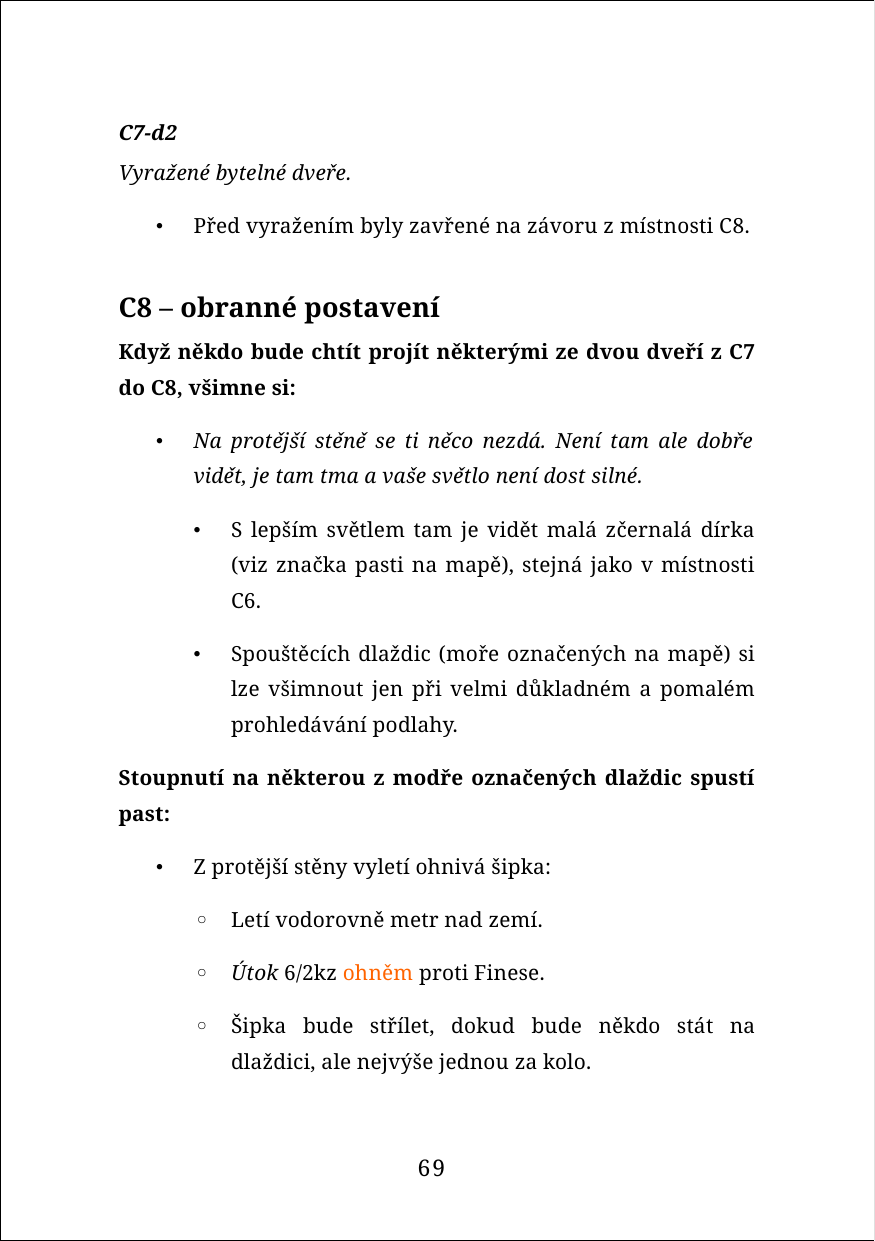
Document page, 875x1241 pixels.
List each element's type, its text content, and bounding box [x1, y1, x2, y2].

subtitle C8 – obranné postavení [118, 288, 756, 325]
list S lepším světlem tam je vidět malá zčernalá dírka (viz značka pasti na mapě), stejná jako v místnosti C6. [193, 515, 756, 614]
list Šipka bude střílet, dokud bude někdo stát na dlaždici, ale nejvýše jednou za kolo. [193, 1012, 756, 1076]
subtitle C7-d2 [118, 118, 756, 147]
text Když někdo bude chtít projít některými ze dvou dveří z C7 do C8, všimne si: [118, 337, 756, 401]
list Na protější stěně se ti něco nezdá. Není tam ale dobře vidět, je tam tma a vaše světlo není dost silné. [156, 426, 756, 490]
list Před vyražením byly zavřené na závoru z místnosti C8. [156, 212, 756, 240]
text Vyražené bytelné dveře. [118, 158, 756, 187]
list Útok 6/2kz ohněm proti Finese. [193, 958, 756, 987]
list Spouštěcích dlaždic (moře označených na mapě) si lze všimnout jen při velmi důkladném a pomalém prohledávání podlahy. [193, 639, 756, 738]
list Letí vodorovně metr nad zemí. [193, 905, 756, 934]
list Z protější stěny vyletí ohnivá šipka: [156, 852, 756, 880]
text Stoupnutí na některou z modře označených dlaždic spustí past: [118, 763, 756, 827]
